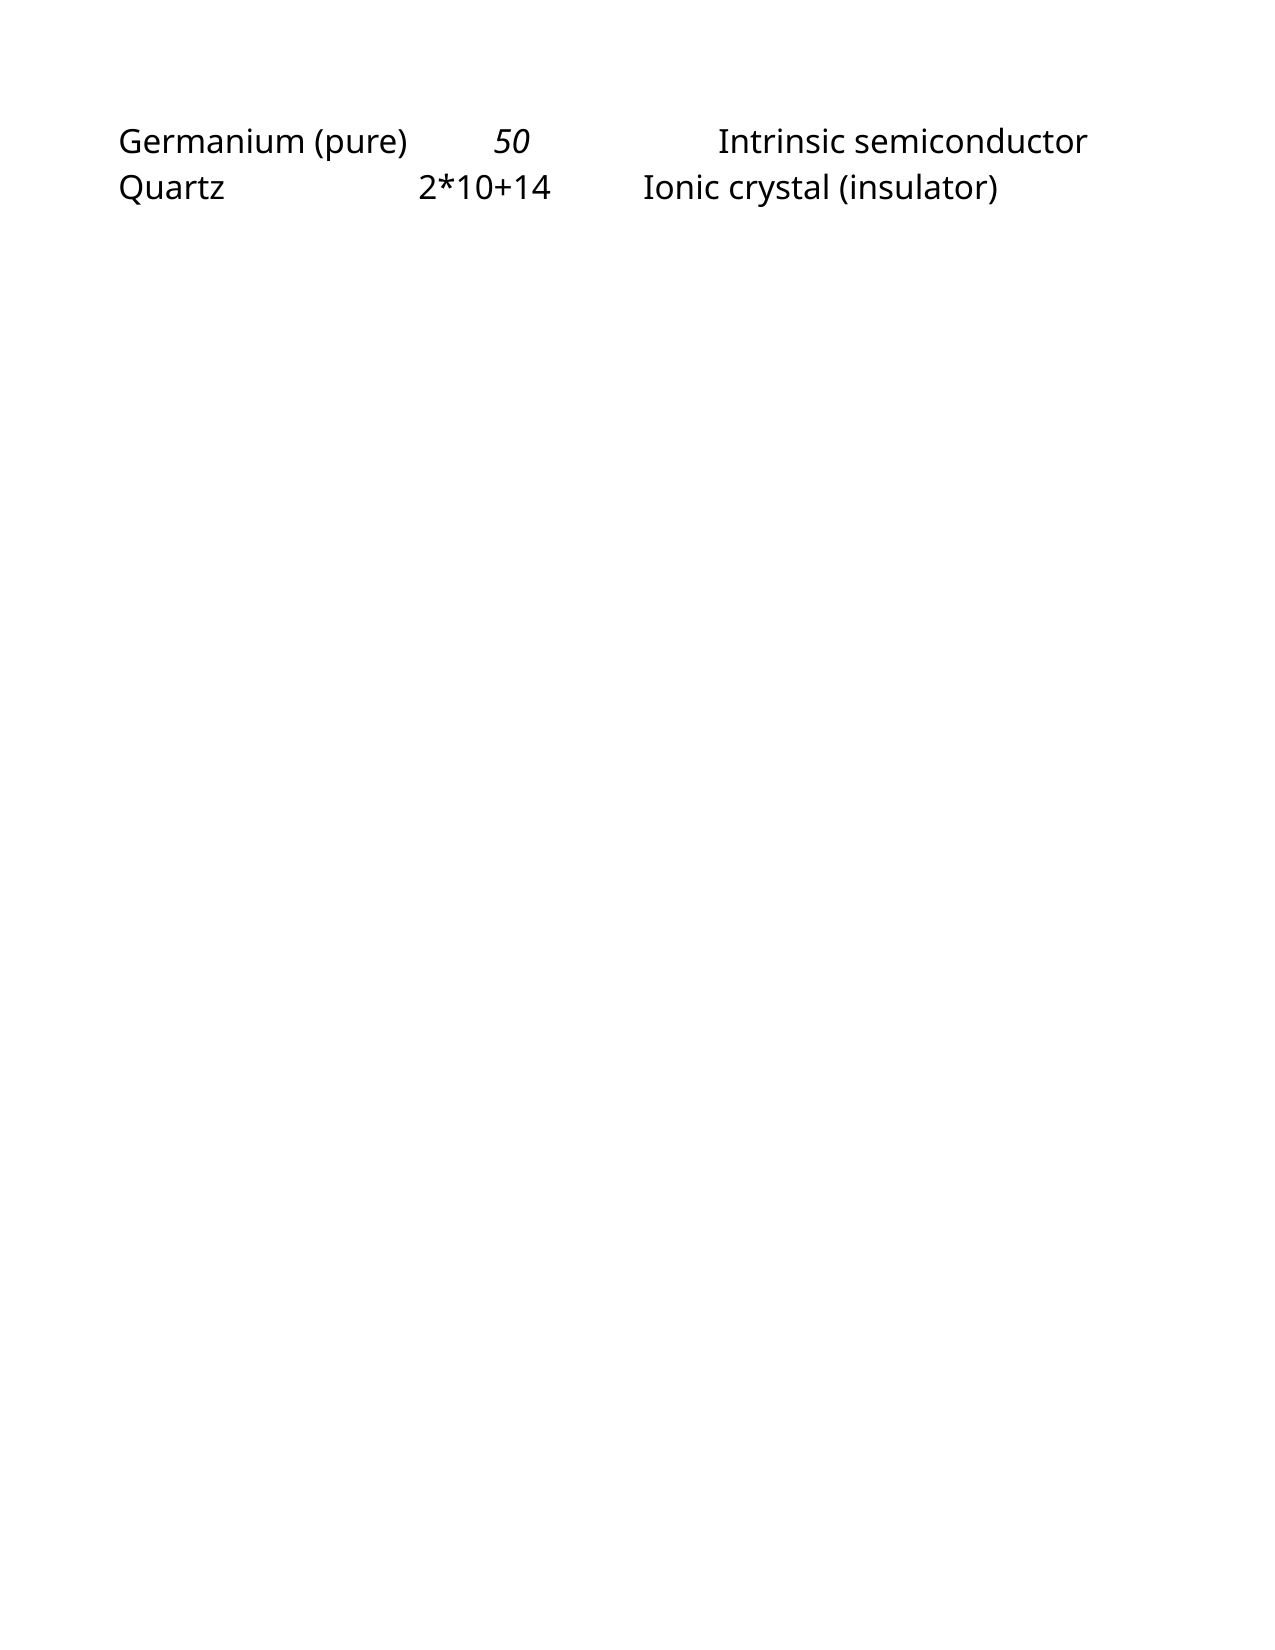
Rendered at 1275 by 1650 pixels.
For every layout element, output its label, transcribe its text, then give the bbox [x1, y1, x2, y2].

text Quartz 2*10+14 Ionic crystal (insulator) [118, 163, 1157, 209]
text Germanium (pure) 50 Intrinsic semiconductor [118, 118, 1157, 163]
